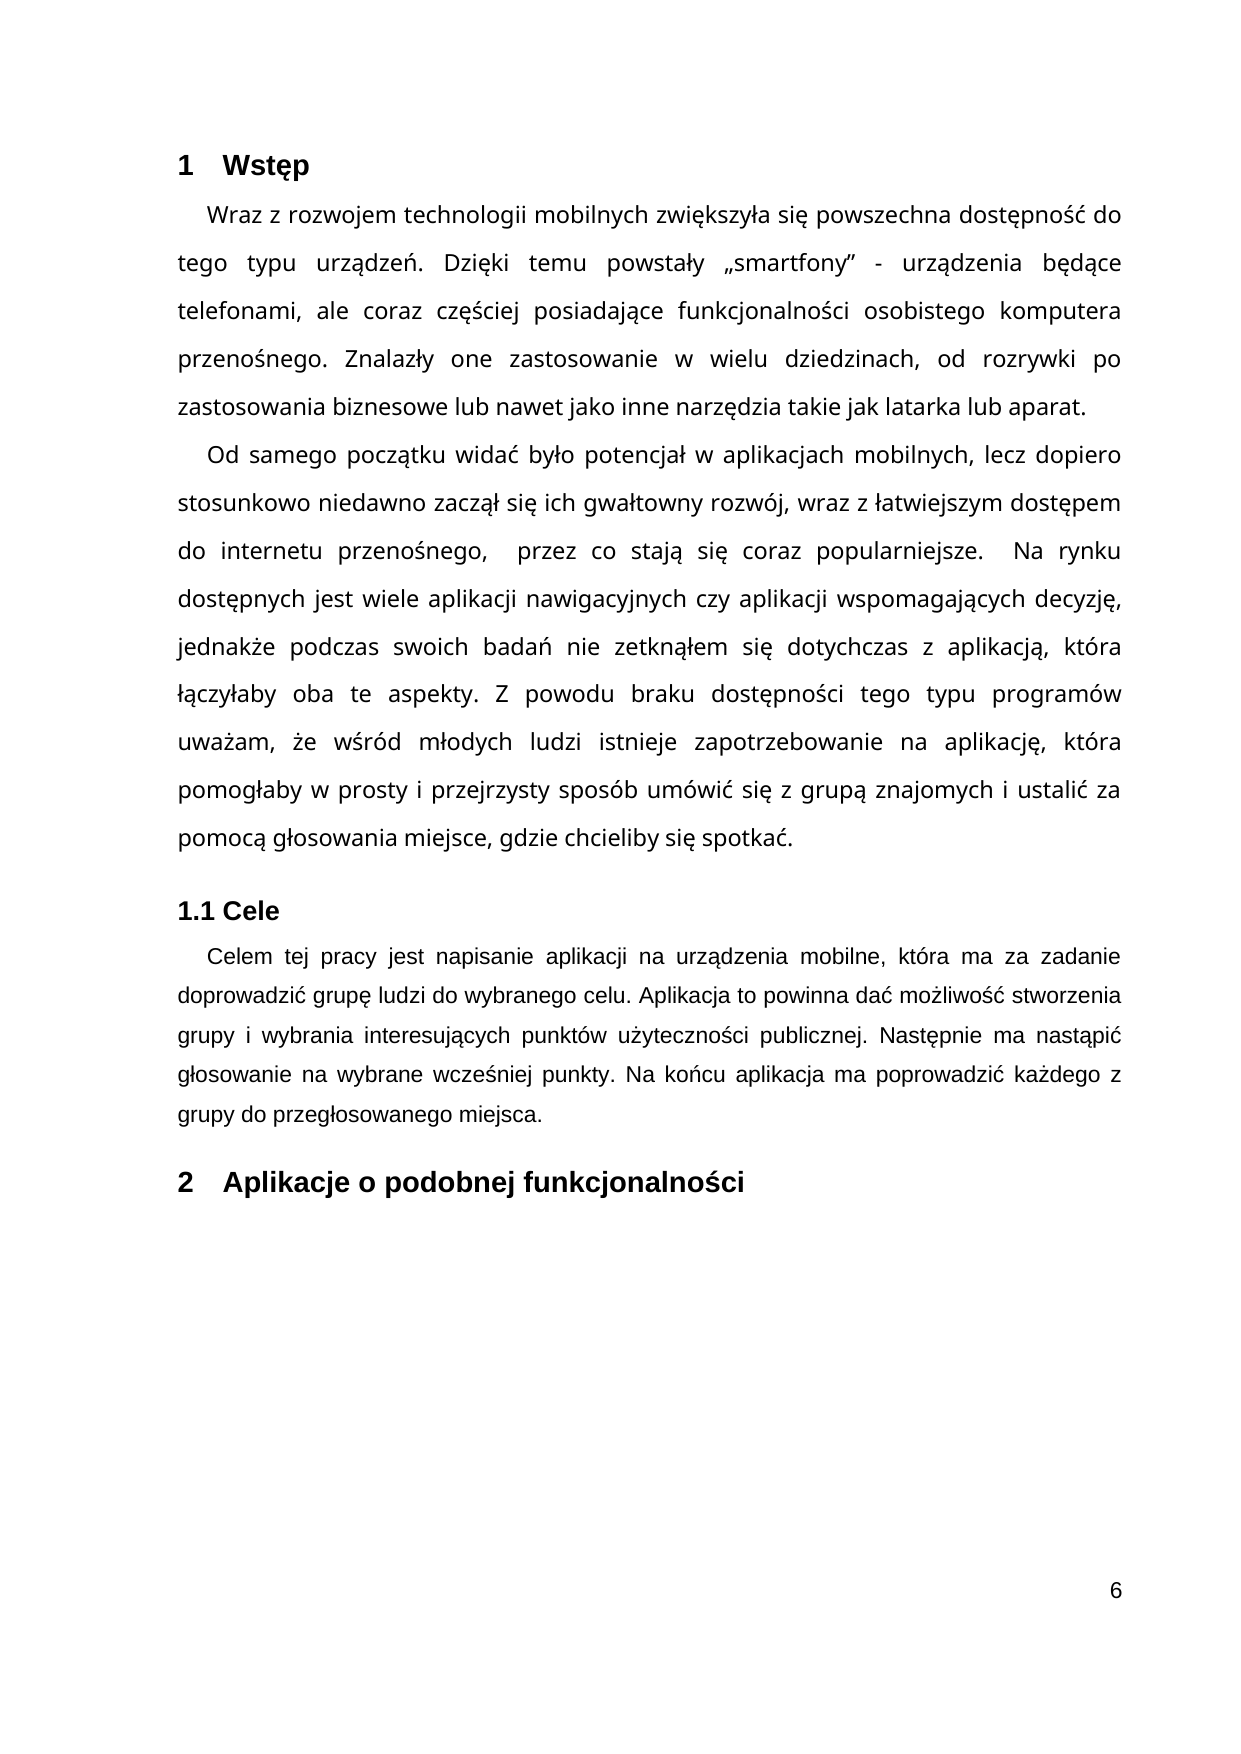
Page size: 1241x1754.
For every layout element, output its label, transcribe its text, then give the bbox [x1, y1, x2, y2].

text Wraz z rozwojem technologii mobilnych zwiększyła się powszechna dostępność do tego typu urządzeń. Dzięki temu powstały „smartfony” - urządzenia będące telefonami, ale coraz częściej posiadające funkcjonalności osobistego komputera przenośnego. Znalazły one zastosowanie w wielu dziedzinach, od rozrywki po zastosowania biznesowe lub nawet jako inne narzędzia takie jak latarka lub aparat. [177, 199, 1122, 422]
text Celem tej pracy jest napisanie aplikacji na urządzenia mobilne, która ma za zadanie doprowadzić grupę ludzi do wybranego celu. Aplikacja to powinna dać możliwość stworzenia grupy i wybrania interesujących punktów użyteczności publicznej. Następnie ma nastąpić głosowanie na wybrane wcześniej punkty. Na końcu aplikacja ma poprowadzić każdego z grupy do przegłosowanego miejsca. [177, 943, 1122, 1127]
subtitle 1 Wstęp [177, 148, 1122, 181]
subtitle 1.1 Cele [177, 894, 1122, 926]
subtitle 2 Aplikacje o podobnej funkcjonalności [177, 1165, 1122, 1199]
text Od samego początku widać było potencjał w aplikacjach mobilnych, lecz dopiero stosunkowo niedawno zaczął się ich gwałtowny rozwój, wraz z łatwiejszym dostępem do internetu przenośnego, przez co stają się coraz popularniejsze. Na rynku dostępnych jest wiele aplikacji nawigacyjnych czy aplikacji wspomagających decyzję, jednakże podczas swoich badań nie zetknąłem się dotychczas z aplikacją, która łączyłaby oba te aspekty. Z powodu braku dostępności tego typu programów uważam, że wśród młodych ludzi istnieje zapotrzebowanie na aplikację, która pomogłaby w prosty i przejrzysty sposób umówić się z grupą znajomych i ustalić za pomocą głosowania miejsce, gdzie chcieliby się spotkać. [177, 438, 1122, 853]
